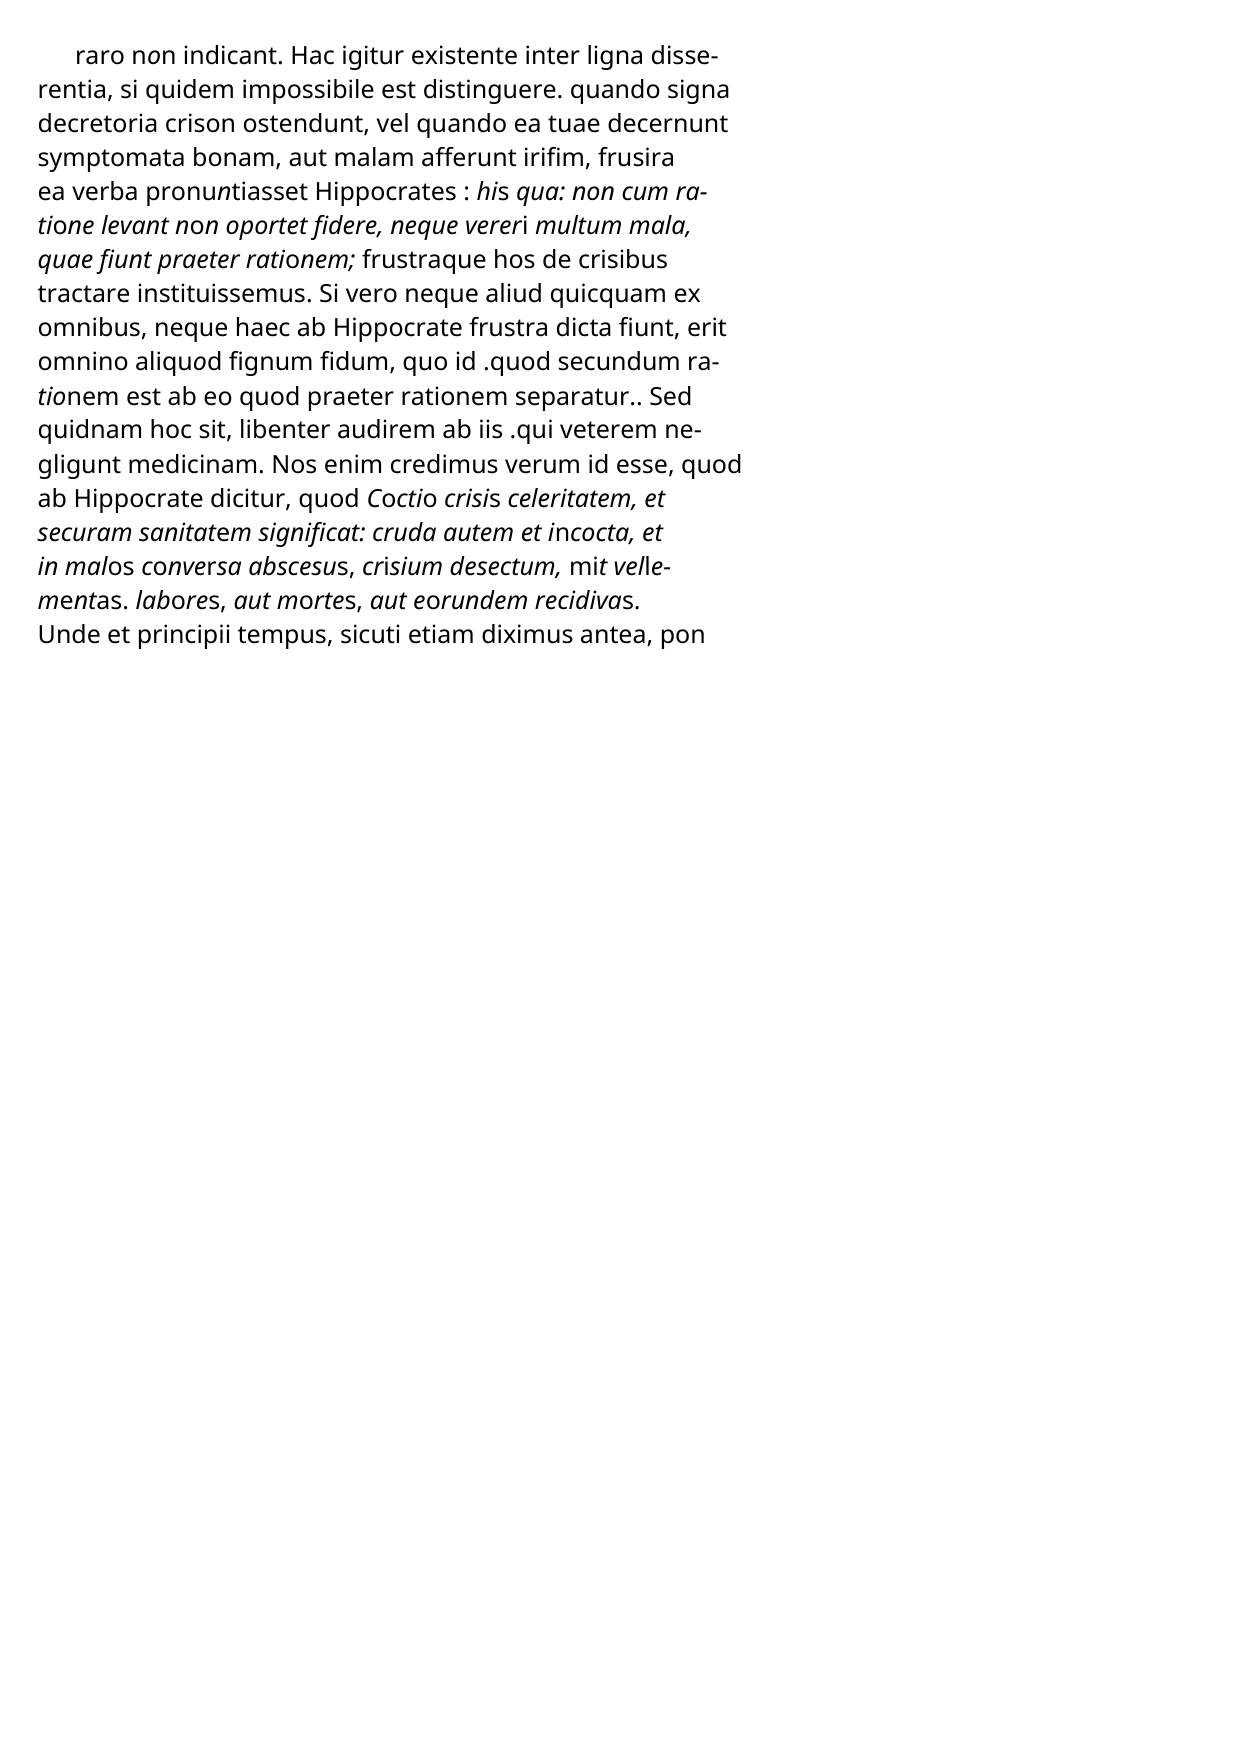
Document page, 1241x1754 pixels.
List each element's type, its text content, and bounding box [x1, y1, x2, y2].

text raro non indicant. Hac igitur existente inter ligna disse- rentia, si quidem impossibile est distinguere. quando signa decretoria crison ostendunt, vel quando ea tuae decernunt symptomata bonam, aut malam afferunt irifim, frusira ea verba pronuntiasset Hippocrates : his qua: non cum ra- tione levant non oportet fidere, neque vereri multum mala, quae fiunt praeter rationem; frustraque hos de crisibus tractare instituissemus. Si vero neque aliud quicquam ex omnibus, neque haec ab Hippocrate frustra dicta fiunt, erit omnino aliquod fignum fidum, quo id .quod secundum ra- tionem est ab eo quod praeter rationem separatur.. Sed quidnam hoc sit, libenter audirem ab iis .qui veterem ne- gligunt medicinam. Nos enim credimus verum id esse, quod ab Hippocrate dicitur, quod Coctio crisis celeritatem, et securam sanitatem significat: cruda autem et incocta, et in malos conversa abscesus, crisium desectum, mit velle- mentas. labores, aut mortes, aut eorundem recidivas. Unde et principii tempus, sicuti etiam diximus antea, pon [37, 37, 1203, 651]
